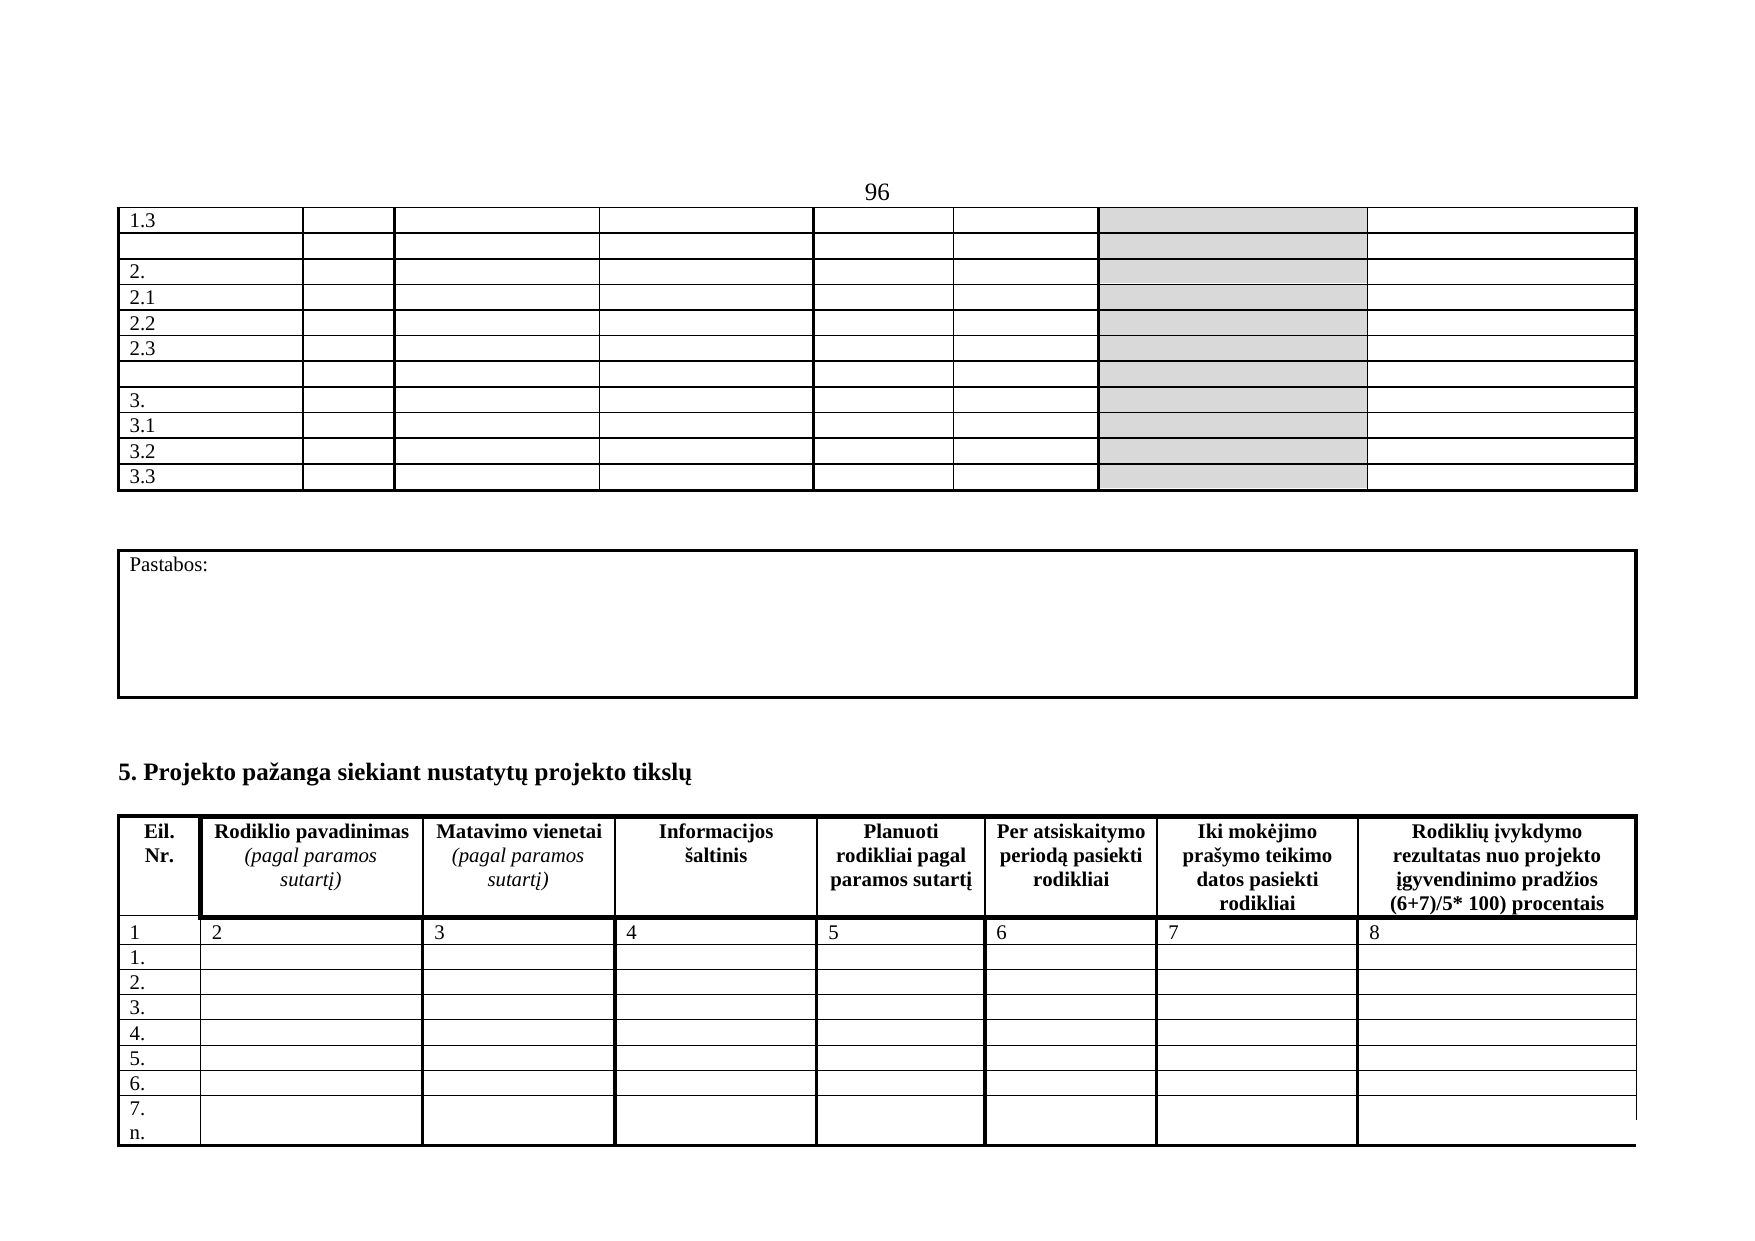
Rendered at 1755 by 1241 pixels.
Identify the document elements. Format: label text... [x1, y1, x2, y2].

table_cell [304, 311, 393, 335]
table_cell [617, 1020, 815, 1044]
table_cell [815, 234, 953, 258]
table_cell [424, 995, 613, 1019]
table_header Per atsiskaitymo periodą pasiekti rodikliai [986, 819, 1156, 915]
table_cell [600, 413, 812, 437]
table_cell 4. [120, 1020, 200, 1044]
table_cell 6. [120, 1071, 200, 1095]
table_cell [304, 388, 393, 412]
table_header Planuoti rodikliai pagal paramos sutartį [818, 819, 984, 915]
table_cell [617, 970, 815, 994]
table_cell 2. [120, 970, 200, 994]
table_cell [304, 413, 393, 437]
table_cell [1359, 945, 1636, 969]
table_cell [396, 260, 599, 283]
table_cell [396, 362, 599, 386]
table_cell 2. [120, 260, 302, 283]
table_cell [987, 970, 1155, 994]
table_cell [617, 1046, 815, 1069]
table_cell 5. [120, 1046, 200, 1069]
table_cell [201, 1096, 421, 1120]
table_cell [1368, 208, 1634, 232]
table_header Iki mokėjimo prašymo teikimo datos pasiekti rodikliai [1158, 819, 1357, 915]
table_cell [600, 362, 812, 386]
table_cell 2 [201, 920, 421, 944]
table_cell [1100, 439, 1367, 463]
table_cell [954, 465, 1097, 488]
table_header Rodiklių įvykdymo rezultatas nuo projekto įgyvendinimo pradžios (6+7)/5* 100) procentais [1359, 819, 1634, 915]
table_cell [818, 1120, 983, 1144]
table_cell [1359, 970, 1636, 994]
table_cell [600, 285, 812, 309]
table_cell [1359, 1120, 1636, 1144]
table_cell [1368, 388, 1634, 412]
table_cell [424, 1020, 613, 1044]
table_cell [617, 995, 815, 1019]
table_cell [424, 1071, 613, 1095]
table_cell [954, 388, 1097, 412]
table_cell 1 [120, 916, 200, 944]
table_cell [987, 1096, 1155, 1120]
table_cell [954, 362, 1097, 386]
table_cell [954, 439, 1097, 463]
table_cell [815, 362, 953, 386]
table_cell [954, 234, 1097, 258]
table_cell [304, 260, 393, 283]
table_cell 5 [818, 920, 983, 944]
table_cell [1359, 995, 1636, 1019]
table_cell [954, 285, 1097, 309]
table_cell [1359, 1020, 1636, 1044]
table_cell [600, 208, 812, 232]
table_cell [201, 995, 421, 1019]
table_cell [304, 234, 393, 258]
table_cell 2.2 [120, 311, 302, 335]
table_cell 6 [987, 920, 1155, 944]
table_cell [120, 362, 302, 386]
table_cell [1158, 1071, 1356, 1095]
table_cell 7 [1158, 920, 1356, 944]
table_cell [1368, 439, 1634, 463]
table_cell [201, 945, 421, 969]
table_cell 3.3 [120, 465, 302, 488]
table_cell [1158, 1020, 1356, 1044]
table_cell [617, 1120, 815, 1144]
table_cell [1100, 208, 1367, 232]
table_cell [396, 311, 599, 335]
table_cell [396, 413, 599, 437]
table_cell [396, 208, 599, 232]
table_header Pastabos: [120, 552, 1634, 696]
table_cell [818, 970, 983, 994]
table_cell 2.3 [120, 336, 302, 360]
table_cell [1100, 388, 1367, 412]
table_cell [815, 336, 953, 360]
table_cell [304, 336, 393, 360]
table_cell [818, 945, 983, 969]
table_cell [1100, 311, 1367, 335]
table_cell [818, 1046, 983, 1069]
table_cell [600, 311, 812, 335]
text 5. Projekto pažanga siekiant nustatytų projekto tikslų [118, 757, 1636, 786]
table_cell [1100, 362, 1367, 386]
table_cell [201, 1020, 421, 1044]
table_header Informacijos šaltinis [616, 819, 816, 915]
table_cell [424, 970, 613, 994]
table_cell 2.1 [120, 285, 302, 309]
table_cell [954, 311, 1097, 335]
table_cell [1368, 311, 1634, 335]
table_cell [815, 388, 953, 412]
table_cell 3. [120, 388, 302, 412]
table_cell [396, 465, 599, 488]
table_cell [815, 439, 953, 463]
table_cell [1100, 260, 1367, 283]
table_cell [1158, 970, 1356, 994]
table_cell [1368, 465, 1634, 488]
table_cell [304, 285, 393, 309]
table_cell [600, 234, 812, 258]
table_cell [1100, 465, 1367, 488]
table_cell [424, 945, 613, 969]
table_cell [1359, 1096, 1636, 1120]
table_cell [818, 1096, 983, 1120]
table_cell [1100, 234, 1367, 258]
table_cell [1368, 260, 1634, 283]
table_cell [1158, 1120, 1356, 1144]
table_cell [987, 1046, 1155, 1069]
table_cell [600, 260, 812, 283]
table_cell [304, 439, 393, 463]
table_cell 1.3 [120, 208, 302, 232]
table_cell [617, 945, 815, 969]
table_cell [201, 970, 421, 994]
table_cell [304, 208, 393, 232]
table_cell [954, 413, 1097, 437]
table_cell [987, 1071, 1155, 1095]
table_cell [815, 260, 953, 283]
table_cell [1359, 1071, 1636, 1095]
table_cell [1100, 285, 1367, 309]
table_cell [1100, 336, 1367, 360]
table_cell n. [120, 1120, 200, 1144]
table_cell [987, 1020, 1155, 1044]
table_cell 4 [617, 920, 815, 944]
table_cell [600, 388, 812, 412]
table_cell [987, 945, 1155, 969]
table_cell [1359, 1046, 1636, 1069]
table_cell [600, 465, 812, 488]
table_cell [201, 1071, 421, 1095]
table_cell [600, 439, 812, 463]
table_cell 7. [120, 1096, 200, 1120]
table_cell [1158, 995, 1356, 1019]
table_cell [304, 465, 393, 488]
table_cell [396, 234, 599, 258]
table_cell [1368, 413, 1634, 437]
table_cell [954, 260, 1097, 283]
table_cell [201, 1046, 421, 1069]
table_cell [1158, 1046, 1356, 1069]
table_cell [396, 388, 599, 412]
table_cell 3.2 [120, 439, 302, 463]
table_cell [424, 1120, 613, 1144]
table_cell [815, 311, 953, 335]
table_cell [1368, 234, 1634, 258]
table_cell [120, 234, 302, 258]
table_cell 8 [1359, 920, 1636, 944]
table_cell [617, 1071, 815, 1095]
table_cell [396, 336, 599, 360]
table_cell 3.1 [120, 413, 302, 437]
table_cell 3. [120, 995, 200, 1019]
table_cell [1158, 945, 1356, 969]
table_cell [396, 439, 599, 463]
table_cell [304, 362, 393, 386]
table_cell [815, 208, 953, 232]
table_cell [1368, 362, 1634, 386]
table_header Matavimo vienetai (pagal paramos sutartį) [424, 819, 614, 915]
table_cell [815, 465, 953, 488]
table_cell [954, 336, 1097, 360]
table_cell [987, 1120, 1155, 1144]
table_cell [1368, 336, 1634, 360]
table_cell [1158, 1096, 1356, 1120]
table_cell [617, 1096, 815, 1120]
table_cell 3 [424, 920, 613, 944]
table_cell [954, 208, 1097, 232]
table_cell [815, 285, 953, 309]
table_cell [600, 336, 812, 360]
table_cell [818, 1020, 983, 1044]
table_cell [396, 285, 599, 309]
table_header Rodiklio pavadinimas (pagal paramos sutartį) [203, 819, 422, 915]
table_cell [424, 1046, 613, 1069]
table_cell [1100, 413, 1367, 437]
table_cell [815, 413, 953, 437]
table_cell [818, 995, 983, 1019]
table_cell [987, 995, 1155, 1019]
table_header Eil. Nr. [120, 818, 198, 915]
table_cell [201, 1120, 421, 1144]
table_cell [818, 1071, 983, 1095]
table_cell [424, 1096, 613, 1120]
table_cell 1. [120, 945, 200, 969]
table_cell [1368, 285, 1634, 309]
